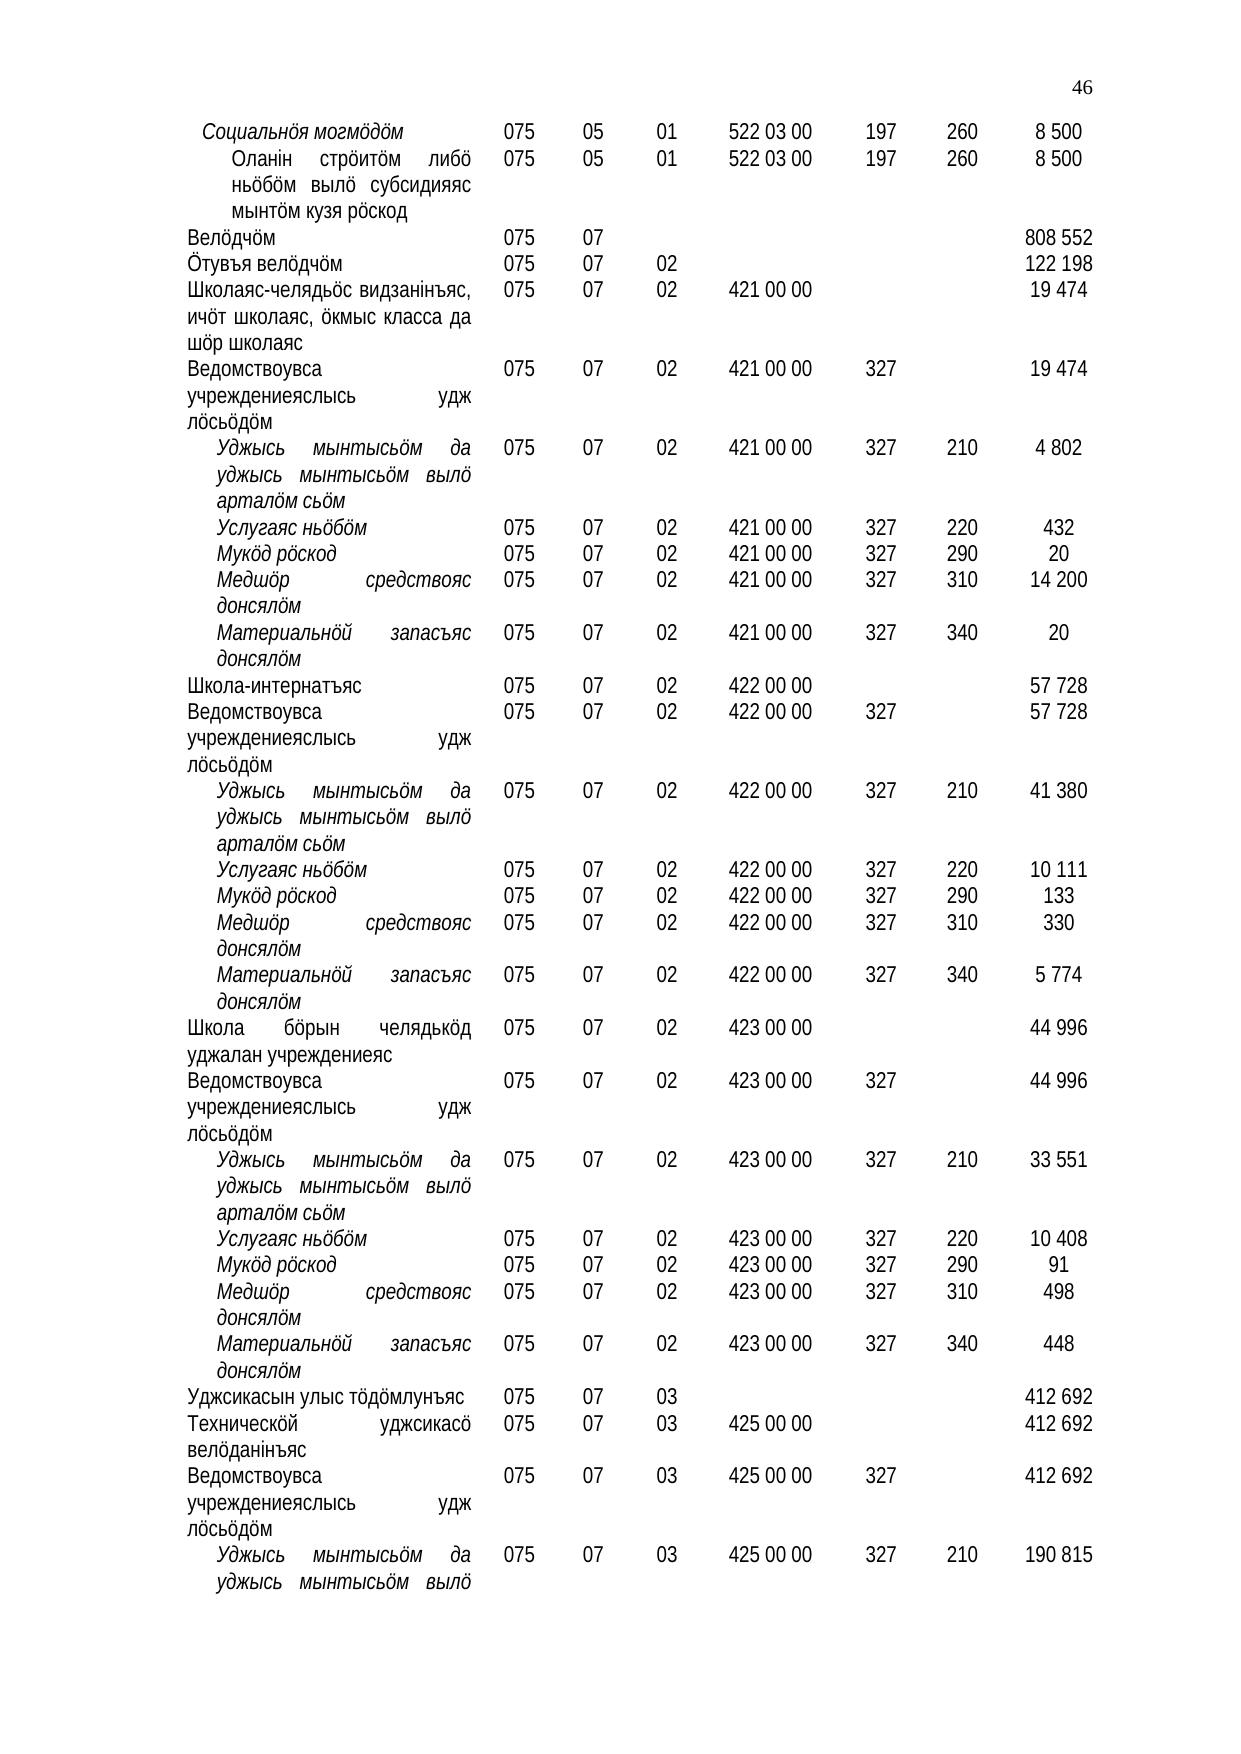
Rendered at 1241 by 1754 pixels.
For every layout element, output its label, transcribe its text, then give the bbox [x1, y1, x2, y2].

table_cell [1118, 276, 1163, 355]
table_cell Материальнöй запасъяс донсялöм [176, 619, 482, 672]
table_cell 340 [925, 619, 999, 672]
table_cell 075 [482, 118, 556, 144]
table_cell 327 [837, 1225, 925, 1251]
table_cell 327 [837, 514, 925, 540]
table_cell [925, 355, 999, 434]
table_cell 432 [999, 514, 1118, 540]
table_cell 310 [925, 909, 999, 961]
table_cell 210 [925, 1541, 999, 1594]
table_cell 07 [556, 1278, 630, 1330]
table_cell [1118, 883, 1163, 909]
table_cell 808 552 [999, 224, 1118, 250]
table_cell 02 [630, 1067, 704, 1146]
table_cell 03 [630, 1541, 704, 1594]
table_cell 075 [482, 1225, 556, 1251]
table_cell 220 [925, 856, 999, 882]
table_cell [837, 1014, 925, 1067]
table_cell 02 [630, 540, 704, 566]
table_cell 327 [837, 1278, 925, 1330]
table_cell 02 [630, 276, 704, 355]
table_cell 8 500 [999, 118, 1118, 144]
table_cell [1118, 1330, 1163, 1383]
table_cell Ведомствоувса учреждениеяслысь удж лöсьöдöм [176, 1067, 482, 1146]
table_cell 075 [482, 514, 556, 540]
table_cell 02 [630, 777, 704, 856]
table_cell 422 00 00 [704, 909, 837, 961]
table_cell 423 00 00 [704, 1330, 837, 1383]
table_cell [1118, 1014, 1163, 1067]
table_cell 075 [482, 355, 556, 434]
table_cell 423 00 00 [704, 1014, 837, 1067]
table_cell 260 [925, 145, 999, 223]
table_cell 07 [556, 276, 630, 355]
table_cell 02 [630, 566, 704, 619]
table_cell 02 [630, 1014, 704, 1067]
table_cell 075 [482, 540, 556, 566]
table_cell 19 474 [999, 276, 1118, 355]
table_cell 07 [556, 1541, 630, 1594]
table_cell 327 [837, 566, 925, 619]
table_cell [1118, 1383, 1163, 1409]
table_cell [925, 250, 999, 276]
table_cell 07 [556, 698, 630, 777]
table_cell 075 [482, 698, 556, 777]
table_cell 20 [999, 619, 1118, 672]
table_cell 03 [630, 1410, 704, 1462]
table_cell [925, 1462, 999, 1541]
table_cell 02 [630, 514, 704, 540]
table_cell 422 00 00 [704, 883, 837, 909]
table_cell 07 [556, 355, 630, 434]
table_cell [837, 1410, 925, 1462]
table_cell Услугаяс ньöбöм [176, 856, 482, 882]
table_cell [704, 1383, 837, 1409]
table_cell Öтувъя велöдчöм [176, 250, 482, 276]
table_cell 522 03 00 [704, 118, 837, 144]
table_cell [1118, 250, 1163, 276]
table_cell 422 00 00 [704, 961, 837, 1014]
table_cell [1118, 1225, 1163, 1251]
table_cell [1118, 1462, 1163, 1541]
table_cell 02 [630, 909, 704, 961]
table_cell 327 [837, 698, 925, 777]
table_cell Школа-интернатъяс [176, 672, 482, 698]
table_cell 01 [630, 118, 704, 144]
table_cell 02 [630, 883, 704, 909]
table_cell 07 [556, 1251, 630, 1278]
table_cell 075 [482, 1462, 556, 1541]
table_cell Оланiн стрöитöм либö ньöбöм вылö субсидияяс мынтöм кузя рöскод [176, 145, 482, 223]
table_cell 423 00 00 [704, 1067, 837, 1146]
table_cell 327 [837, 1067, 925, 1146]
table_cell 07 [556, 1410, 630, 1462]
table_cell 57 728 [999, 698, 1118, 777]
table_cell [1118, 1251, 1163, 1278]
table_cell Мукöд рöскод [176, 883, 482, 909]
table_cell 05 [556, 118, 630, 144]
table_cell 075 [482, 1330, 556, 1383]
table_cell 075 [482, 434, 556, 513]
table_cell 210 [925, 1146, 999, 1225]
table_cell Ведомствоувса учреждениеяслысь удж лöсьöдöм [176, 355, 482, 434]
table_cell 421 00 00 [704, 514, 837, 540]
table_cell 421 00 00 [704, 434, 837, 513]
table_cell 075 [482, 961, 556, 1014]
table_cell 02 [630, 434, 704, 513]
table_cell 423 00 00 [704, 1251, 837, 1278]
table_cell [1118, 1067, 1163, 1146]
table_cell Школа бöрын челядькöд уджалан учреждениеяс [176, 1014, 482, 1067]
table_cell 122 198 [999, 250, 1118, 276]
table_cell 422 00 00 [704, 698, 837, 777]
table_cell [1118, 777, 1163, 856]
table_cell Медшöр средствояс донсялöм [176, 1278, 482, 1330]
table_cell [1118, 434, 1163, 513]
table_cell 07 [556, 1146, 630, 1225]
table_cell 07 [556, 777, 630, 856]
table_cell 20 [999, 540, 1118, 566]
table_cell 075 [482, 619, 556, 672]
table_cell 075 [482, 1146, 556, 1225]
table_cell [1118, 514, 1163, 540]
table_cell 07 [556, 1383, 630, 1409]
table_cell [837, 250, 925, 276]
table_cell 07 [556, 672, 630, 698]
table_cell 075 [482, 250, 556, 276]
table_cell 327 [837, 909, 925, 961]
table_cell [837, 224, 925, 250]
table_cell 075 [482, 1383, 556, 1409]
table_cell 07 [556, 1225, 630, 1251]
table_cell 07 [556, 540, 630, 566]
table_cell 075 [482, 777, 556, 856]
table_cell Материальнöй запасъяс донсялöм [176, 1330, 482, 1383]
table_cell 44 996 [999, 1067, 1118, 1146]
table_cell 07 [556, 961, 630, 1014]
table_cell 340 [925, 1330, 999, 1383]
table_cell 33 551 [999, 1146, 1118, 1225]
table_cell 327 [837, 961, 925, 1014]
table_cell 57 728 [999, 672, 1118, 698]
table_cell 448 [999, 1330, 1118, 1383]
table_cell [704, 250, 837, 276]
table_cell 075 [482, 1014, 556, 1067]
table_cell Мукöд рöскод [176, 1251, 482, 1278]
table_cell [925, 672, 999, 698]
table_cell 075 [482, 145, 556, 223]
table_cell [1118, 1410, 1163, 1462]
table_cell Уджысь мынтысьöм да уджысь мынтысьöм вылö арталöм сьöм [176, 1146, 482, 1225]
table_cell Техническöй уджсикасö велöданiнъяс [176, 1410, 482, 1462]
table_cell 07 [556, 1462, 630, 1541]
table_cell Услугаяс ньöбöм [176, 514, 482, 540]
table_cell [1118, 118, 1163, 144]
table_cell 075 [482, 1067, 556, 1146]
table_cell 02 [630, 961, 704, 1014]
table_cell Уджысь мынтысьöм да уджысь мынтысьöм вылö арталöм сьöм [176, 777, 482, 856]
table_cell 421 00 00 [704, 619, 837, 672]
table_cell Школаяс-челядьöс видзанiнъяс, ичöт школаяс, öкмыс класса да шöр школаяс [176, 276, 482, 355]
table_cell Уджсикасын улыс тöдöмлунъяс [176, 1383, 482, 1409]
table_cell 07 [556, 619, 630, 672]
table_cell [630, 224, 704, 250]
table_cell 02 [630, 1225, 704, 1251]
table_cell [925, 1067, 999, 1146]
table_cell 290 [925, 1251, 999, 1278]
table_cell 190 815 [999, 1541, 1118, 1594]
table_cell 522 03 00 [704, 145, 837, 223]
table_cell Уджысь мынтысьöм да уджысь мынтысьöм вылö [176, 1541, 482, 1594]
table_cell [1118, 1146, 1163, 1225]
table_cell 340 [925, 961, 999, 1014]
table_cell Услугаяс ньöбöм [176, 1225, 482, 1251]
table_cell 41 380 [999, 777, 1118, 856]
table_cell 330 [999, 909, 1118, 961]
table_cell 07 [556, 1330, 630, 1383]
table_cell 03 [630, 1462, 704, 1541]
table_cell 133 [999, 883, 1118, 909]
table_cell [1118, 698, 1163, 777]
table_cell 327 [837, 1541, 925, 1594]
table_cell Социальнöя могмöдöм [176, 118, 482, 144]
table_cell 02 [630, 1278, 704, 1330]
table_cell [1118, 1541, 1163, 1594]
table_cell [1118, 355, 1163, 434]
table_cell 425 00 00 [704, 1410, 837, 1462]
table_cell 02 [630, 672, 704, 698]
table_cell [1118, 961, 1163, 1014]
table_cell [704, 224, 837, 250]
table_cell 290 [925, 883, 999, 909]
table_cell [1118, 145, 1163, 223]
table_cell [925, 224, 999, 250]
table_cell 327 [837, 777, 925, 856]
table_cell 07 [556, 1067, 630, 1146]
table_cell 197 [837, 118, 925, 144]
table_cell Материальнöй запасъяс донсялöм [176, 961, 482, 1014]
table_cell 412 692 [999, 1410, 1118, 1462]
table_cell 44 996 [999, 1014, 1118, 1067]
table_cell Мукöд рöскод [176, 540, 482, 566]
table_cell Ведомствоувса учреждениеяслысь удж лöсьöдöм [176, 698, 482, 777]
table_cell 02 [630, 1146, 704, 1225]
table_cell 10 408 [999, 1225, 1118, 1251]
table_cell 327 [837, 883, 925, 909]
table_cell [1118, 856, 1163, 882]
table_cell 498 [999, 1278, 1118, 1330]
table_cell 220 [925, 514, 999, 540]
table_cell 327 [837, 1462, 925, 1541]
table_cell 91 [999, 1251, 1118, 1278]
table_cell 425 00 00 [704, 1462, 837, 1541]
table_cell 423 00 00 [704, 1225, 837, 1251]
table_cell [925, 276, 999, 355]
table_cell 422 00 00 [704, 777, 837, 856]
table_cell 422 00 00 [704, 672, 837, 698]
table_cell 075 [482, 276, 556, 355]
table_cell 310 [925, 1278, 999, 1330]
table_cell 10 111 [999, 856, 1118, 882]
table_cell 220 [925, 1225, 999, 1251]
table_cell 07 [556, 514, 630, 540]
table_cell 310 [925, 566, 999, 619]
table_cell 421 00 00 [704, 540, 837, 566]
table_cell 421 00 00 [704, 566, 837, 619]
table_cell [837, 1383, 925, 1409]
table_cell 19 474 [999, 355, 1118, 434]
table_cell [925, 698, 999, 777]
table_cell 327 [837, 619, 925, 672]
table_cell 07 [556, 434, 630, 513]
table_cell 01 [630, 145, 704, 223]
table_cell 8 500 [999, 145, 1118, 223]
table_cell 423 00 00 [704, 1146, 837, 1225]
table_cell 210 [925, 434, 999, 513]
table_cell 02 [630, 698, 704, 777]
table_cell 075 [482, 856, 556, 882]
table_cell 02 [630, 619, 704, 672]
table_cell 197 [837, 145, 925, 223]
table_cell 075 [482, 672, 556, 698]
table_cell 02 [630, 250, 704, 276]
table_cell 07 [556, 224, 630, 250]
table_cell 421 00 00 [704, 355, 837, 434]
table_cell 423 00 00 [704, 1278, 837, 1330]
table_cell [1118, 1278, 1163, 1330]
table_cell 412 692 [999, 1383, 1118, 1409]
table_cell Ведомствоувса учреждениеяслысь удж лöсьöдöм [176, 1462, 482, 1541]
table_cell 03 [630, 1383, 704, 1409]
table_cell 425 00 00 [704, 1541, 837, 1594]
table_cell [837, 276, 925, 355]
table_cell 075 [482, 1410, 556, 1462]
table_cell 07 [556, 566, 630, 619]
table_cell 075 [482, 883, 556, 909]
table_cell 421 00 00 [704, 276, 837, 355]
table_cell 07 [556, 856, 630, 882]
table_cell 075 [482, 1251, 556, 1278]
table_cell 327 [837, 434, 925, 513]
table_cell 327 [837, 1330, 925, 1383]
table_cell 075 [482, 1541, 556, 1594]
table_cell 327 [837, 540, 925, 566]
table_cell [837, 672, 925, 698]
table_cell 327 [837, 1146, 925, 1225]
table_cell 05 [556, 145, 630, 223]
table_cell [1118, 909, 1163, 961]
table_cell 4 802 [999, 434, 1118, 513]
table_cell 210 [925, 777, 999, 856]
table_cell Медшöр средствояс донсялöм [176, 909, 482, 961]
table_cell 327 [837, 355, 925, 434]
table_cell 07 [556, 909, 630, 961]
table_cell 075 [482, 909, 556, 961]
table_cell 260 [925, 118, 999, 144]
table_cell 075 [482, 224, 556, 250]
table_cell [1118, 540, 1163, 566]
table_cell 07 [556, 1014, 630, 1067]
table_cell 02 [630, 1251, 704, 1278]
table_cell 412 692 [999, 1462, 1118, 1541]
table_cell 07 [556, 883, 630, 909]
table_cell 5 774 [999, 961, 1118, 1014]
table_cell 290 [925, 540, 999, 566]
table_cell 075 [482, 1278, 556, 1330]
table_cell [925, 1410, 999, 1462]
table_cell [1118, 566, 1163, 619]
table_cell 02 [630, 1330, 704, 1383]
table_cell [925, 1014, 999, 1067]
table_cell 02 [630, 856, 704, 882]
table_cell [1118, 619, 1163, 672]
table_cell Уджысь мынтысьöм да уджысь мынтысьöм вылö арталöм сьöм [176, 434, 482, 513]
table_cell [1118, 224, 1163, 250]
table_cell 07 [556, 250, 630, 276]
table_cell 02 [630, 355, 704, 434]
table_cell [1118, 672, 1163, 698]
table_cell Медшöр средствояс донсялöм [176, 566, 482, 619]
table_cell [925, 1383, 999, 1409]
table_cell Велöдчöм [176, 224, 482, 250]
table_cell 075 [482, 566, 556, 619]
table_cell 327 [837, 1251, 925, 1278]
table_cell 14 200 [999, 566, 1118, 619]
table_cell 327 [837, 856, 925, 882]
table_cell 422 00 00 [704, 856, 837, 882]
